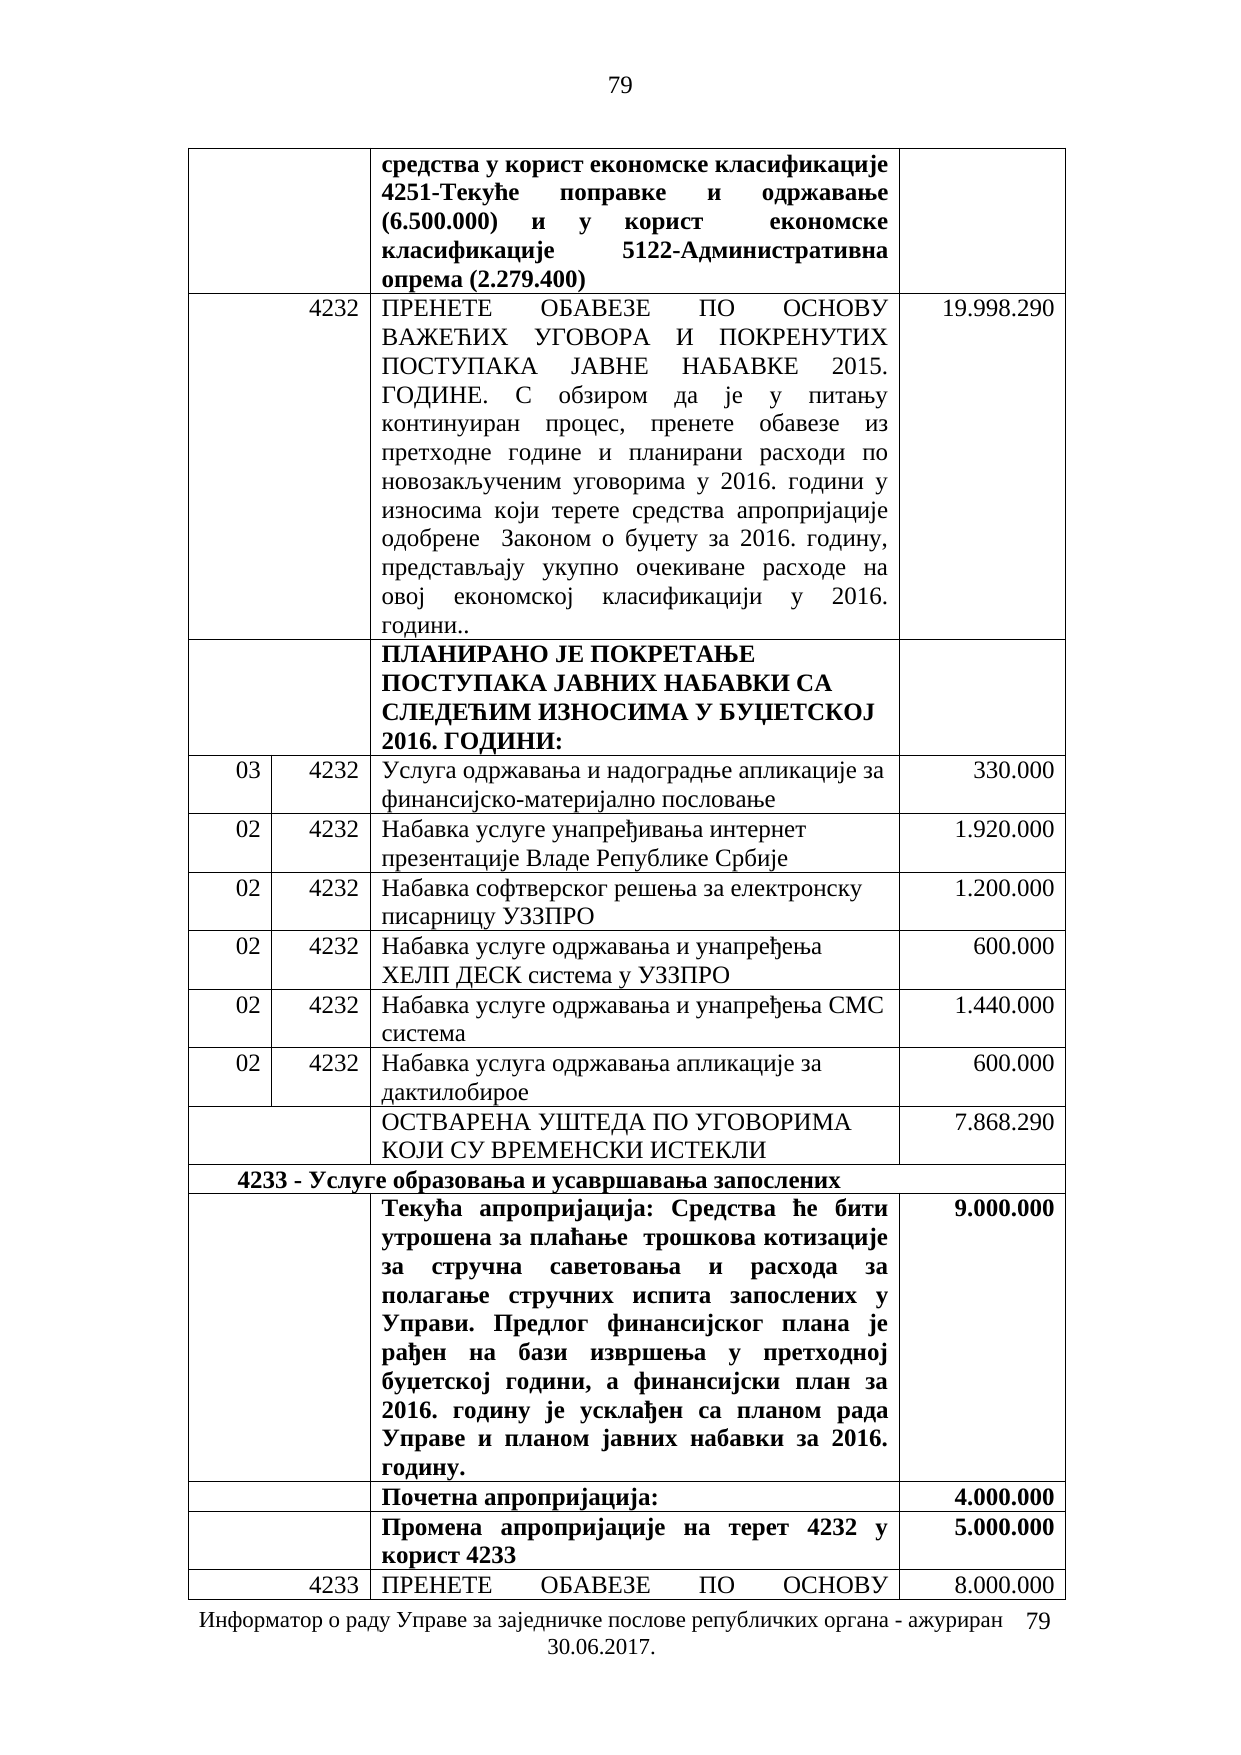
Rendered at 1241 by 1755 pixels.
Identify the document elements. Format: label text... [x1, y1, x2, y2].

table_cell 02 [189, 1048, 271, 1106]
table_cell [189, 640, 370, 754]
table_cell 7.868.290 [900, 1107, 1065, 1164]
table_cell 02 [189, 931, 271, 989]
table_cell 4232 [272, 756, 370, 813]
table_cell 9.000.000 [900, 1194, 1065, 1481]
table_cell 4232 [272, 1048, 370, 1106]
table_cell [900, 149, 1065, 292]
table_cell 4232 [272, 990, 370, 1047]
table_cell Промена апропријације на терет 4232 у корист 4233 [371, 1512, 899, 1569]
table_cell [189, 1512, 370, 1569]
table_cell 8.000.000 [900, 1570, 1065, 1599]
table_cell Почетна апропријација: [371, 1482, 899, 1511]
table_cell 4.000.000 [900, 1482, 1065, 1511]
table_cell 4232 [189, 294, 370, 638]
table_cell Набавка услуге унапређивања интернет презентације Владе Републике Србије [371, 814, 899, 872]
table_cell ПРЕНЕТЕ ОБАВЕЗЕ ПО ОСНОВУ ВАЖЕЋИХ УГОВОРА И ПОКРЕНУТИХ ПОСТУПАКА ЈАВНЕ НАБАВКЕ 2015. ГОДИНЕ. С обзиром да је у питању континуиран процес, пренете обавезе из претходне године и планирани расходи по новозакљученим уговорима у 2016. години у износима који терете средства апропријације одобрене Законом о буџету за 2016. годину, представљају укупно очекиване расходе на овој економској класификацији у 2016. години.. [371, 294, 899, 638]
table_cell [189, 149, 370, 292]
table_cell [189, 1482, 370, 1511]
table_cell 600.000 [900, 931, 1065, 989]
table_cell ОСТВАРЕНА УШТЕДА ПО УГОВОРИМА КОЈИ СУ ВРЕМЕНСКИ ИСТЕКЛИ [371, 1107, 899, 1164]
table_cell [189, 1194, 370, 1481]
table_cell 02 [189, 873, 271, 930]
table_cell средства у корист економске класификације 4251-Текуће поправке и одржавање (6.500.000) и у корист економске класификације 5122-Административна опрема (2.279.400) [371, 149, 899, 292]
table_cell 03 [189, 756, 271, 813]
table_cell 4232 [272, 931, 370, 989]
table_cell 02 [189, 814, 271, 872]
table_cell 1.440.000 [900, 990, 1065, 1047]
table_cell 330.000 [900, 756, 1065, 813]
table_cell ПЛАНИРАНО ЈЕ ПОКРЕТАЊЕ ПОСТУПАКА ЈАВНИХ НАБАВКИ СА СЛЕДЕЋИМ ИЗНОСИМА У БУЏЕТСКОЈ 2016. ГОДИНИ: [371, 640, 899, 754]
table_cell [189, 1107, 370, 1164]
table_cell Текућа апропријација: Средства ће бити утрошена за плаћање трошкова котизације за стручна саветовања и расхода за полагање стручних испита запослених у Управи. Предлог финансијског плана је рађен на бази извршења у претходној буџетској години, а финансијски план за 2016. годину је усклађен са планом рада Управе и планом јавних набавки за 2016. годину. [371, 1194, 899, 1481]
table_cell Набавка услуга одржавања апликације за дактилобирое [371, 1048, 899, 1106]
table_cell 4232 [272, 814, 370, 872]
table_cell [900, 640, 1065, 754]
table_cell Набавка услуге одржавања и унапређења ХЕЛП ДЕСК система у УЗЗПРО [371, 931, 899, 989]
table_cell 1.920.000 [900, 814, 1065, 872]
table_cell Набавка услуге одржавања и унапређења СМС система [371, 990, 899, 1047]
table_cell 02 [189, 990, 271, 1047]
table_cell 1.200.000 [900, 873, 1065, 930]
table_cell 4233 - Услуге образовања и усавршавања запослених [189, 1165, 1065, 1192]
table_cell 4232 [272, 873, 370, 930]
table_cell 4233 [189, 1570, 370, 1599]
table_cell 600.000 [900, 1048, 1065, 1106]
table_cell 19.998.290 [900, 294, 1065, 638]
table_cell 5.000.000 [900, 1512, 1065, 1569]
table_cell ПРЕНЕТЕ ОБАВЕЗЕ ПО ОСНОВУ [371, 1570, 899, 1599]
table_cell Набавка софтверског решења за електронску писарницу УЗЗПРО [371, 873, 899, 930]
table_cell Услуга одржавања и надоградње апликације за финансијско-материјално пословање [371, 756, 899, 813]
